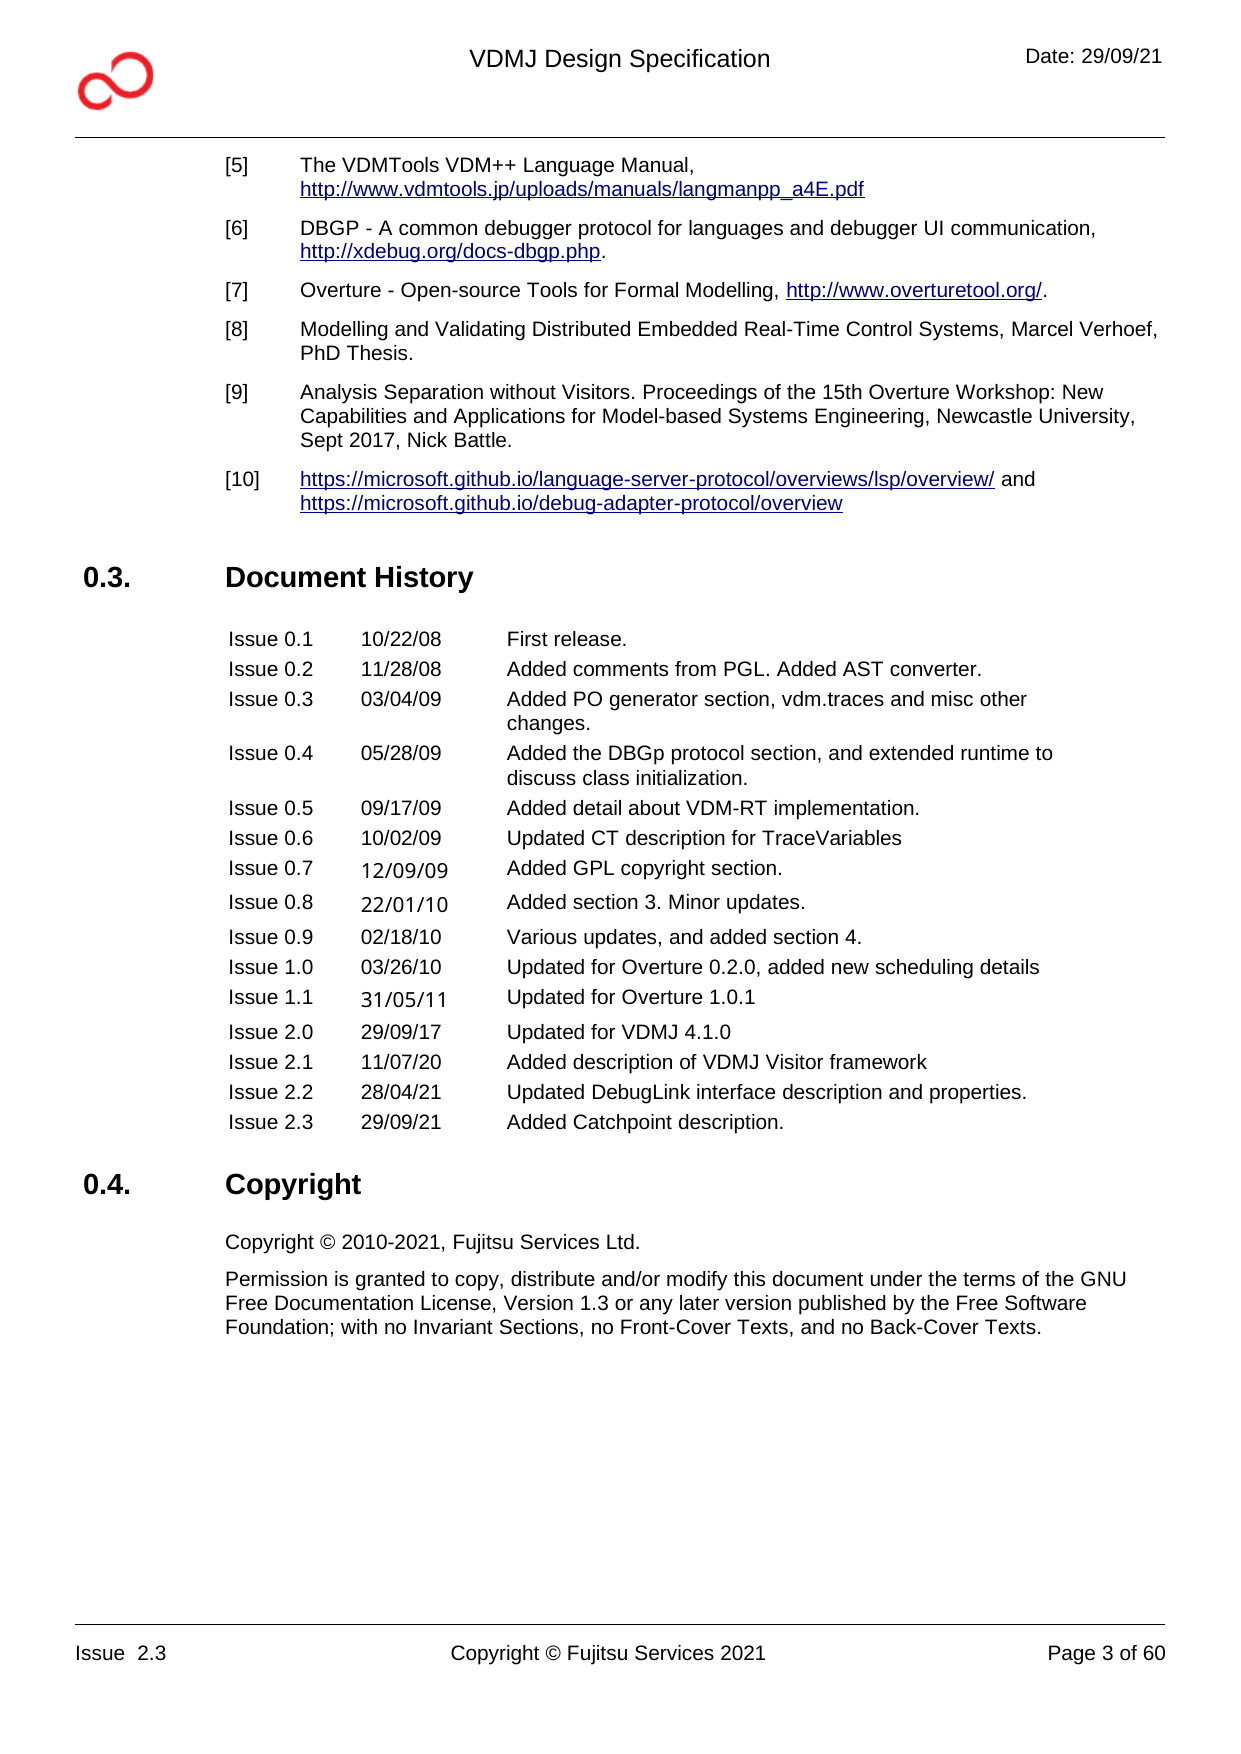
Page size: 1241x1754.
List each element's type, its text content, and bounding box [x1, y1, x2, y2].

table_cell Issue 0.7 [225, 853, 357, 887]
text Copyright © 2010-2021, Fujitsu Services Ltd. [225, 1231, 1165, 1254]
table_cell 11/07/20 [358, 1047, 503, 1077]
table_cell 26/03/10 [358, 952, 503, 982]
table_cell Issue 0.3 [225, 684, 357, 738]
table_cell Updated for Overture 1.0.1 [504, 982, 1118, 1017]
table_cell Added the DBGp protocol section, and extended runtime to discuss class initialization. [504, 738, 1118, 792]
table_cell 17/09/09 [358, 793, 503, 823]
table_cell Added comments from PGL. Added AST converter. [504, 654, 1118, 684]
list Modelling and Validating Distributed Embedded Real-Time Control Systems, Marcel Verhoef, PhD Thesis. [225, 318, 1165, 366]
table_cell Issue 1.1 [225, 982, 357, 1017]
table_cell 28/04/21 [358, 1077, 503, 1107]
list Analysis Separation without Visitors. Proceedings of the 15th Overture Workshop: New Capabilities and Applications for Model-based Systems Engineering, Newcastle University, Sept 2017, Nick Battle. [225, 381, 1165, 452]
table_cell 18/02/10 [358, 922, 503, 952]
table_cell 04/03/09 [358, 684, 503, 738]
table_cell Issue 0.2 [225, 654, 357, 684]
table_cell Issue 2.3 [225, 1107, 357, 1137]
table_cell 29/09/21 [358, 1107, 503, 1137]
table_cell Issue 2.0 [225, 1017, 357, 1047]
table_cell 28/05/09 [358, 738, 503, 792]
table_header Issue 0.1 [225, 624, 357, 654]
table_cell Issue 0.9 [225, 922, 357, 952]
table_cell 02/10/09 [358, 823, 503, 853]
subtitle Copyright [75, 1167, 1165, 1201]
table_cell Issue 1.0 [225, 952, 357, 982]
text Permission is granted to copy, distribute and/or modify this document under the terms of the GNU Free Documentation License, Version 1.3 or any later version published by the Free Software Foundation; with no Invariant Sections, no Front-Cover Texts, and no Back-Cover Texts. [225, 1267, 1165, 1339]
table_cell 31/05/11 [358, 982, 503, 1017]
table_cell 28/11/08 [358, 654, 503, 684]
table_cell 29/09/17 [358, 1017, 503, 1047]
table_cell Updated CT description for TraceVariables [504, 823, 1118, 853]
table_cell Added PO generator section, vdm.traces and misc other changes. [504, 684, 1118, 738]
table_cell Issue 0.6 [225, 823, 357, 853]
table_cell Issue 2.2 [225, 1077, 357, 1107]
table_cell 09/12/09 [358, 853, 503, 887]
table_cell Updated DebugLink interface description and properties. [504, 1077, 1118, 1107]
table_cell Added Catchpoint description. [504, 1107, 1118, 1137]
list DBGP - A common debugger protocol for languages and debugger UI communication, http://xdebug.org/docs-dbgp.php. [225, 216, 1165, 264]
table_cell Issue 0.8 [225, 887, 357, 922]
table_cell Issue 0.5 [225, 793, 357, 823]
table_cell Issue 2.1 [225, 1047, 357, 1077]
table_cell Added GPL copyright section. [504, 853, 1118, 887]
table_cell Updated for Overture 0.2.0, added new scheduling details [504, 952, 1118, 982]
table_cell 22/01/10 [358, 887, 503, 922]
table_header 22/10/08 [358, 624, 503, 654]
table_cell Updated for VDMJ 4.1.0 [504, 1017, 1118, 1047]
list The VDMTools VDM++ Language Manual, http://www.vdmtools.jp/uploads/manuals/langmanpp_a4E.pdf [225, 153, 1165, 201]
table_cell Added description of VDMJ Visitor framework [504, 1047, 1118, 1077]
table_header First release. [504, 624, 1118, 654]
table_cell Various updates, and added section 4. [504, 922, 1118, 952]
table_cell Added section 3. Minor updates. [504, 887, 1118, 922]
list https://microsoft.github.io/language-server-protocol/overviews/lsp/overview/ and https://microsoft.github.io/debug-adapter-protocol/overview [225, 467, 1165, 515]
table_cell Issue 0.4 [225, 738, 357, 792]
list Overture - Open-source Tools for Formal Modelling, http://www.overturetool.org/. [225, 279, 1165, 303]
subtitle Document History [75, 560, 1165, 594]
table_cell Added detail about VDM-RT implementation. [504, 793, 1118, 823]
picture [78, 44, 153, 120]
